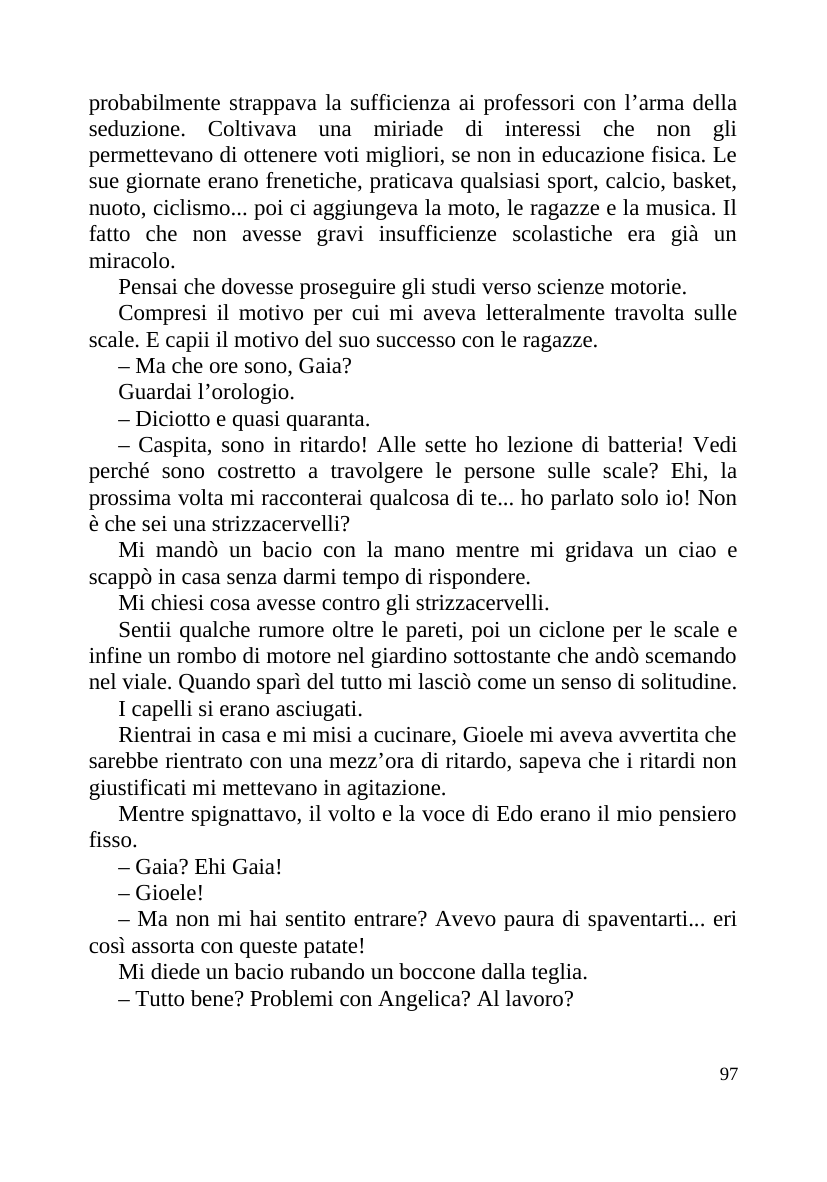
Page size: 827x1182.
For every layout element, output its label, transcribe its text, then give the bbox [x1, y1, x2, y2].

text – Ma che ore sono, Gaia? [88, 352, 738, 378]
text Pensai che dovesse proseguire gli studi verso scienze motorie. [88, 273, 738, 299]
text – Ma non mi hai sentito entrare? Avevo paura di spaventarti... eri così assorta con queste patate! [88, 906, 738, 958]
text probabilmente strappava la sufficienza ai professori con l’arma della seduzione. Coltivava una miriade di interessi che non gli permettevano di ottenere voti migliori, se non in educazione fisica. Le sue giornate erano frenetiche, praticava qualsiasi sport, calcio, basket, nuoto, ciclismo... poi ci aggiungeva la moto, le ragazze e la musica. Il fatto che non avesse gravi insufficienze scolastiche era già un miracolo. [88, 88, 738, 273]
text Mi chiesi cosa avesse contro gli strizzacervelli. [88, 589, 738, 616]
text I capelli si erano asciugati. [88, 695, 738, 721]
text Mentre spignattavo, il volto e la voce di Edo erano il mio pensiero fisso. [88, 800, 738, 853]
text Mi diede un bacio rubando un boccone dalla teglia. [88, 958, 738, 984]
text – Diciotto e quasi quaranta. [88, 405, 738, 431]
text – Tutto bene? Problemi con Angelica? Al lavoro? [88, 984, 738, 1011]
text Sentii qualche rumore oltre le pareti, poi un ciclone per le scale e infine un rombo di motore nel giardino sottostante che andò scemando nel viale. Quando sparì del tutto mi lasciò come un senso di solitudine. [88, 616, 738, 695]
text Guardai l’orologio. [88, 378, 738, 405]
text – Caspita, sono in ritardo! Alle sette ho lezione di batteria! Vedi perché sono costretto a travolgere le persone sulle scale? Ehi, la prossima volta mi racconterai qualcosa di te... ho parlato solo io! Non è che sei una strizzacervelli? [88, 431, 738, 537]
text Mi mandò un bacio con la mano mentre mi gridava un ciao e scappò in casa senza darmi tempo di rispondere. [88, 537, 738, 589]
text Rientrai in casa e mi misi a cucinare, Gioele mi aveva avvertita che sarebbe rientrato con una mezz’ora di ritardo, sapeva che i ritardi non giustificati mi mettevano in agitazione. [88, 721, 738, 800]
text – Gaia? Ehi Gaia! [88, 853, 738, 879]
text – Gioele! [88, 879, 738, 906]
text Compresi il motivo per cui mi aveva letteralmente travolta sulle scale. E capii il motivo del suo successo con le ragazze. [88, 299, 738, 352]
